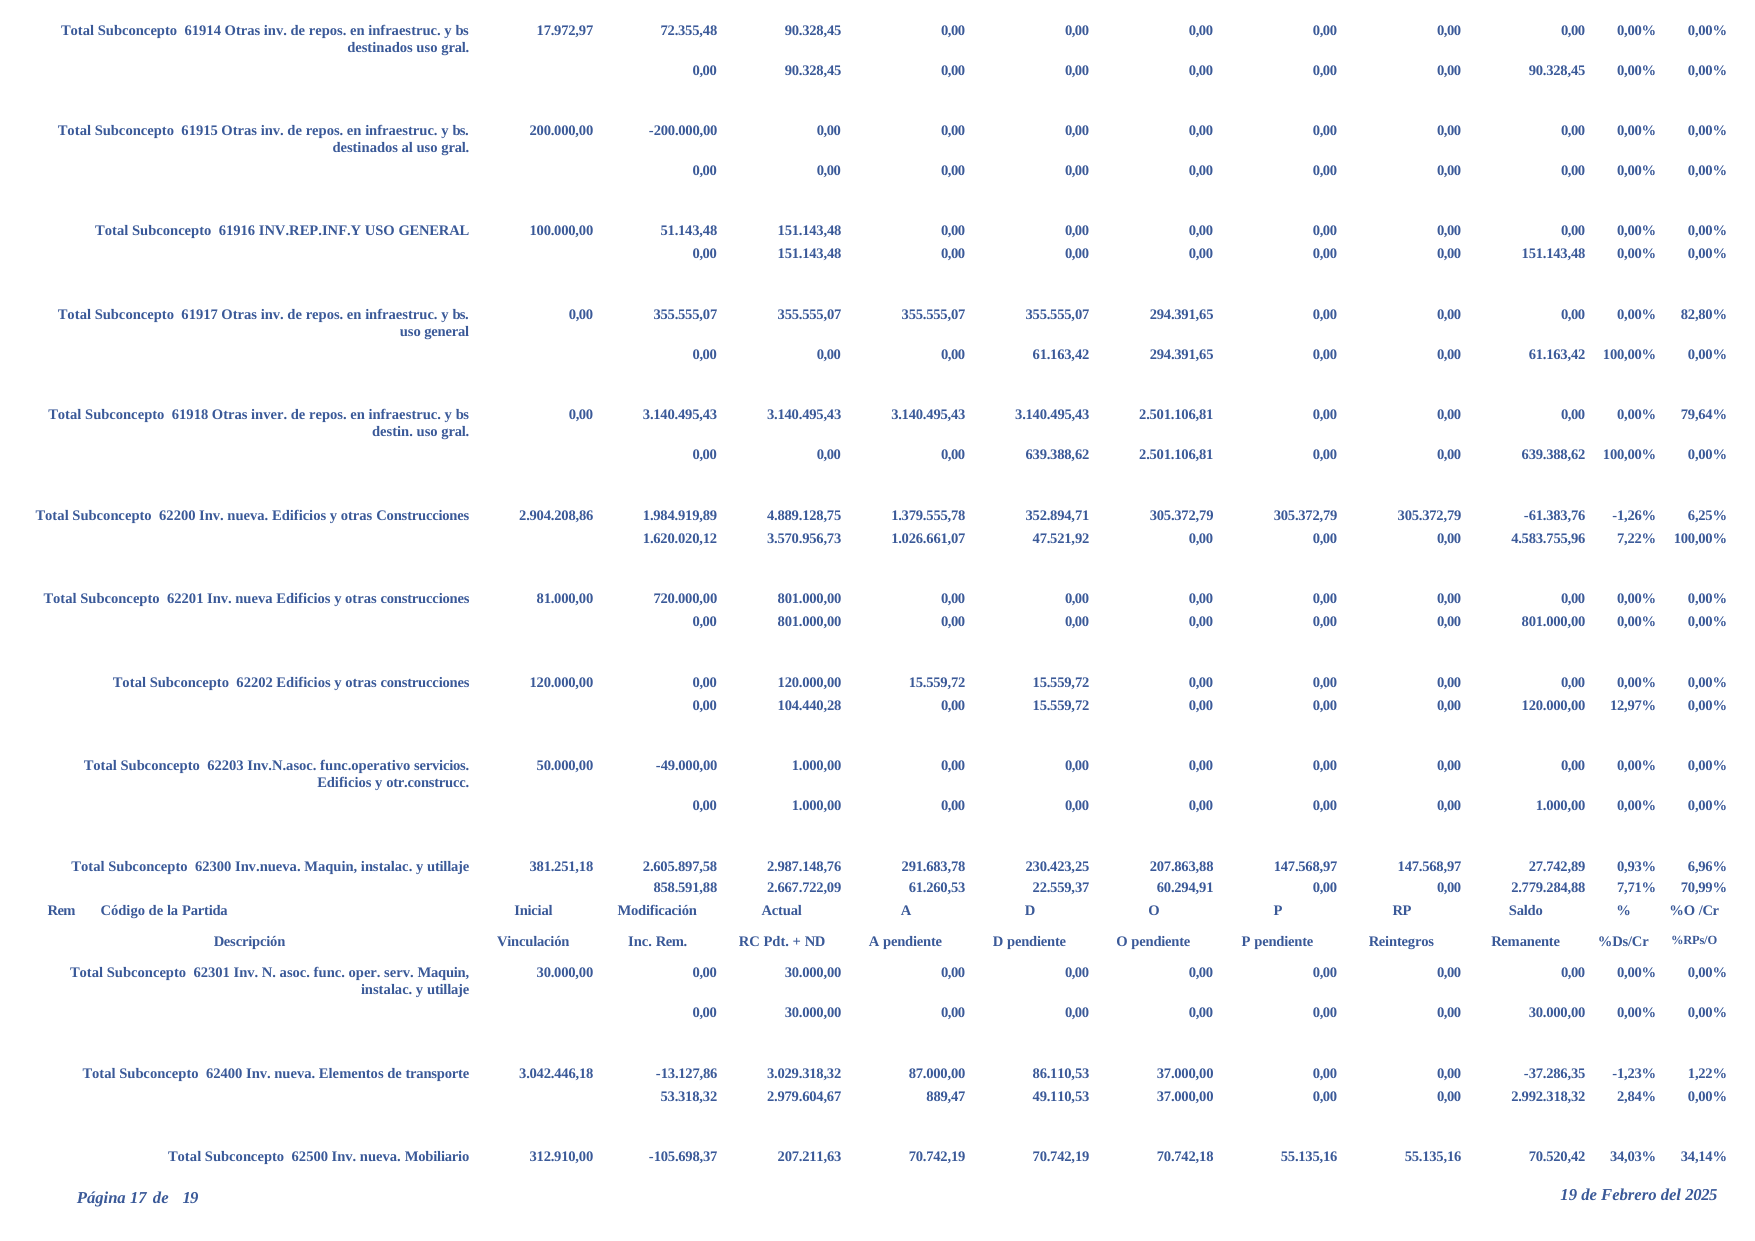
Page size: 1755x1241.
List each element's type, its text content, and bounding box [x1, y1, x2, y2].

table_cell 2.501.106,81 [1103, 443, 1227, 485]
table_cell 1.379.555,78 [855, 485, 979, 527]
table_cell [483, 343, 605, 384]
table_cell 0,00 [1227, 652, 1353, 694]
table_cell 0,00 [605, 159, 728, 201]
table_cell [26, 794, 483, 836]
table_cell 53.318,32 [605, 1085, 728, 1126]
table_cell 0,00 [1227, 159, 1353, 201]
table_cell P pendiente [1227, 926, 1353, 960]
table_cell 100.000,00 [483, 201, 605, 242]
table_cell 0,00 [1103, 100, 1227, 159]
table_cell 207.863,88 [1103, 836, 1227, 877]
table_cell 70.742,19 [855, 1126, 979, 1168]
table_cell 61.260,53 [855, 878, 979, 897]
table_cell 0,00 [605, 652, 728, 694]
table_cell 0,00 [1103, 610, 1227, 652]
table_cell 3.140.495,43 [855, 385, 979, 443]
table_cell 0,00 [1103, 0, 1227, 58]
table_cell 87.000,00 [855, 1043, 979, 1084]
table_cell -200.000,00 [605, 100, 728, 159]
table_cell 355.555,07 [979, 284, 1102, 343]
table_cell 0,00 [855, 201, 979, 242]
table_cell 0,00 [1476, 0, 1591, 58]
table_cell 0,00 [855, 59, 979, 100]
table_cell Inc. Rem. [605, 926, 728, 960]
table_cell 0,00% [1663, 59, 1729, 100]
table_cell 27.742,89 [1476, 836, 1591, 877]
table_cell 0,00 [1476, 385, 1591, 443]
table_cell 151.143,48 [1476, 243, 1591, 284]
table_cell 0,00 [979, 610, 1102, 652]
table_cell 801.000,00 [728, 610, 855, 652]
table_cell 0,00 [1353, 284, 1476, 343]
table_cell 0,00 [1353, 610, 1476, 652]
table_cell 147.568,97 [1227, 836, 1353, 877]
table_cell 0,00 [605, 243, 728, 284]
table_cell 0,00 [1476, 284, 1591, 343]
table_cell 90.328,45 [728, 0, 855, 58]
table_cell Total Subconcepto 62301 Inv. N. asoc. func. oper. serv. Maquin, instalac. y utillaje [26, 960, 483, 1001]
table_cell 0,00 [1476, 100, 1591, 159]
table_cell 1.620.020,12 [605, 527, 728, 568]
table_cell 305.372,79 [1103, 485, 1227, 527]
table_cell 51.143,48 [605, 201, 728, 242]
table_cell 104.440,28 [728, 694, 855, 735]
table_cell Total Subconcepto 62500 Inv. nueva. Mobiliario [26, 1126, 483, 1168]
table_header D [979, 897, 1102, 926]
table_cell RC Pdt. + ND [728, 926, 855, 960]
table_cell 2.779.284,88 [1476, 878, 1591, 897]
table_cell 0,00% [1663, 960, 1729, 1001]
table_cell -37.286,35 [1476, 1043, 1591, 1084]
table_cell 0,00 [1227, 100, 1353, 159]
table_cell [483, 59, 605, 100]
table_cell 858.591,88 [605, 878, 728, 897]
table_cell 0,00 [605, 794, 728, 836]
table_cell 0,00 [1103, 735, 1227, 794]
table_cell Total Subconcepto 62203 Inv.N.asoc. func.operativo servicios. Edificios y otr.construcc. [26, 735, 483, 794]
table_cell [26, 243, 483, 284]
table_cell 2.992.318,32 [1476, 1085, 1591, 1126]
table_cell 3.042.446,18 [483, 1043, 605, 1084]
table_cell 0,00 [1103, 159, 1227, 201]
table_cell 0,00 [1353, 794, 1476, 836]
table_cell Remanente [1476, 926, 1591, 960]
table_cell 61.163,42 [979, 343, 1102, 384]
table_cell 0,00 [605, 694, 728, 735]
table_cell 30.000,00 [1476, 1001, 1591, 1043]
table_cell 801.000,00 [1476, 610, 1591, 652]
table_cell 0,00 [855, 343, 979, 384]
table_cell 0,00 [1103, 694, 1227, 735]
table_cell [483, 159, 605, 201]
table_cell 0,00 [1227, 443, 1353, 485]
table_cell 100,00% [1591, 343, 1662, 384]
table_cell 0,00% [1591, 960, 1662, 1001]
table_cell 0,00 [728, 343, 855, 384]
table_cell [483, 527, 605, 568]
table_cell [26, 59, 483, 100]
table_cell 15.559,72 [979, 694, 1102, 735]
table_cell 151.143,48 [728, 243, 855, 284]
table_cell 0,00% [1663, 243, 1729, 284]
table_cell 0,00% [1663, 694, 1729, 735]
table_cell [483, 610, 605, 652]
table_cell Total Subconcepto 61915 Otras inv. de repos. en infraestruc. y bs. destinados al uso gral. [26, 100, 483, 159]
table_cell 2.904.208,86 [483, 485, 605, 527]
table_cell 0,00 [1353, 1001, 1476, 1043]
table_cell 72.355,48 [605, 0, 728, 58]
table_cell 720.000,00 [605, 568, 728, 610]
table_cell 0,00 [1476, 960, 1591, 1001]
table_header RP [1353, 897, 1476, 926]
table_cell 0,00% [1663, 568, 1729, 610]
table_cell 0,00 [605, 59, 728, 100]
table_cell [26, 878, 483, 897]
table_cell 50.000,00 [483, 735, 605, 794]
table_cell 207.211,63 [728, 1126, 855, 1168]
table_cell -13.127,86 [605, 1043, 728, 1084]
table_cell Total Subconcepto 62201 Inv. nueva Edificios y otras construcciones [26, 568, 483, 610]
table_cell 0,00% [1663, 443, 1729, 485]
table_cell Total Subconcepto 62400 Inv. nueva. Elementos de transporte [26, 1043, 483, 1084]
table_cell 0,00 [1103, 201, 1227, 242]
table_cell 15.559,72 [855, 652, 979, 694]
table_cell 0,00% [1591, 100, 1662, 159]
table_cell 70.742,18 [1103, 1126, 1227, 1168]
table_cell 0,00 [1476, 735, 1591, 794]
table_cell 0,00 [1103, 59, 1227, 100]
table_cell 0,00 [1227, 243, 1353, 284]
table_cell 0,00 [855, 0, 979, 58]
table_cell 82,80% [1663, 284, 1729, 343]
table_cell 0,00 [1353, 694, 1476, 735]
table_cell 1.000,00 [728, 794, 855, 836]
table_cell 0,00 [979, 201, 1102, 242]
table_cell 200.000,00 [483, 100, 605, 159]
table_cell 305.372,79 [1227, 485, 1353, 527]
table_cell 0,00 [979, 960, 1102, 1001]
table_cell 0,00 [605, 960, 728, 1001]
table_cell 312.910,00 [483, 1126, 605, 1168]
table_cell 0,00 [483, 385, 605, 443]
table_cell -49.000,00 [605, 735, 728, 794]
table_cell Total Subconcepto 61916 INV.REP.INF.Y USO GENERAL [26, 201, 483, 242]
table_cell 294.391,65 [1103, 284, 1227, 343]
table_cell 1,22% [1663, 1043, 1729, 1084]
table_cell 0,00% [1591, 568, 1662, 610]
table_cell 0,00 [979, 0, 1102, 58]
table_cell 0,00 [1353, 59, 1476, 100]
table_cell 17.972,97 [483, 0, 605, 58]
table_cell 0,00 [1103, 1001, 1227, 1043]
table_cell 2,84% [1591, 1085, 1662, 1126]
table_cell 0,00% [1663, 201, 1729, 242]
table_cell 0,00 [855, 443, 979, 485]
table_cell 0,00 [1103, 527, 1227, 568]
table_header P [1227, 897, 1353, 926]
table_cell 0,00 [728, 159, 855, 201]
table_cell -1,23% [1591, 1043, 1662, 1084]
table_cell 1.000,00 [728, 735, 855, 794]
table_cell 30.000,00 [728, 960, 855, 1001]
table_cell 0,00 [1227, 1043, 1353, 1084]
table_cell 0,00% [1591, 59, 1662, 100]
table_cell 37.000,00 [1103, 1085, 1227, 1126]
table_cell 801.000,00 [728, 568, 855, 610]
table_cell 0,00 [1227, 1085, 1353, 1126]
table_cell 3.140.495,43 [979, 385, 1102, 443]
table_cell 0,00 [483, 284, 605, 343]
table_cell 0,00 [1353, 1043, 1476, 1084]
table_header Inicial [483, 897, 605, 926]
table_cell 30.000,00 [483, 960, 605, 1001]
table_cell 0,00 [1103, 652, 1227, 694]
table_cell Vinculación [483, 926, 605, 960]
table_cell 0,00 [1353, 100, 1476, 159]
table_cell 0,00 [1353, 385, 1476, 443]
table_cell 34,14% [1663, 1126, 1729, 1168]
table_cell 0,00% [1591, 1001, 1662, 1043]
table_cell 0,00% [1591, 0, 1662, 58]
table_cell 49.110,53 [979, 1085, 1102, 1126]
table_cell 0,00% [1663, 0, 1729, 58]
table_cell 0,00% [1591, 284, 1662, 343]
table_cell 90.328,45 [1476, 59, 1591, 100]
table_cell 0,00 [1227, 568, 1353, 610]
table_cell 0,00 [979, 243, 1102, 284]
table_cell 81.000,00 [483, 568, 605, 610]
table_cell 0,00% [1591, 794, 1662, 836]
table_cell 3.570.956,73 [728, 527, 855, 568]
table_cell 0,00 [1103, 794, 1227, 836]
table_cell 0,00 [1227, 1001, 1353, 1043]
table_cell 0,00 [728, 443, 855, 485]
table_cell 0,00 [1227, 385, 1353, 443]
table_cell Total Subconcepto 62300 Inv.nueva. Maquin, instalac. y utillaje [26, 836, 483, 877]
table_cell 4.583.755,96 [1476, 527, 1591, 568]
table_cell Total Subconcepto 62200 Inv. nueva. Edificios y otras Construcciones [26, 485, 483, 527]
table_cell [26, 343, 483, 384]
table_cell 291.683,78 [855, 836, 979, 877]
table_cell 15.559,72 [979, 652, 1102, 694]
table_cell 0,00 [1227, 735, 1353, 794]
table_cell 1.026.661,07 [855, 527, 979, 568]
table_cell 79,64% [1663, 385, 1729, 443]
table_header Modificación [605, 897, 728, 926]
table_cell 0,00 [1227, 527, 1353, 568]
table_cell 0,00 [728, 100, 855, 159]
table_cell 0,00 [979, 159, 1102, 201]
table_cell 0,00 [1476, 201, 1591, 242]
table_cell 0,00 [1353, 0, 1476, 58]
table_cell 0,00% [1663, 735, 1729, 794]
table_cell 70.520,42 [1476, 1126, 1591, 1168]
table_cell [26, 527, 483, 568]
table_cell 55.135,16 [1227, 1126, 1353, 1168]
table_cell 639.388,62 [1476, 443, 1591, 485]
table_cell 6,96% [1663, 836, 1729, 877]
table_cell 0,00% [1591, 385, 1662, 443]
table_cell 0,00 [1476, 568, 1591, 610]
table_cell 0,00 [1353, 159, 1476, 201]
table_cell 151.143,48 [728, 201, 855, 242]
table_cell 0,00 [1353, 1085, 1476, 1126]
table_cell 0,00 [1353, 878, 1476, 897]
table_cell 90.328,45 [728, 59, 855, 100]
table_cell [483, 1085, 605, 1126]
table_cell 0,00 [855, 1001, 979, 1043]
table_cell 0,00 [1227, 960, 1353, 1001]
table_cell 120.000,00 [728, 652, 855, 694]
table_cell 0,00% [1591, 159, 1662, 201]
table_header %O /Cr [1663, 897, 1729, 926]
table_cell 0,00 [1353, 527, 1476, 568]
table_cell 0,00 [979, 735, 1102, 794]
table_cell 381.251,18 [483, 836, 605, 877]
table_cell 2.667.722,09 [728, 878, 855, 897]
table_cell 120.000,00 [483, 652, 605, 694]
table_cell -105.698,37 [605, 1126, 728, 1168]
table_cell 47.521,92 [979, 527, 1102, 568]
table_cell 2.605.897,58 [605, 836, 728, 877]
table_cell 0,00 [1227, 878, 1353, 897]
table_cell 0,00% [1591, 610, 1662, 652]
table_cell 0,00 [979, 794, 1102, 836]
table_cell 0,93% [1591, 836, 1662, 877]
table_cell 352.894,71 [979, 485, 1102, 527]
table_cell 1.000,00 [1476, 794, 1591, 836]
table_cell 0,00 [1227, 610, 1353, 652]
table_cell D pendiente [979, 926, 1102, 960]
table_cell 0,00 [1227, 794, 1353, 836]
table_cell 0,00 [1353, 735, 1476, 794]
table_cell 0,00 [855, 735, 979, 794]
table_cell Total Subconcepto 61917 Otras inv. de repos. en infraestruc. y bs. uso general [26, 284, 483, 343]
table_cell 0,00 [1353, 201, 1476, 242]
table_cell 12,97% [1591, 694, 1662, 735]
table_cell [483, 694, 605, 735]
table_cell [483, 443, 605, 485]
table_cell 0,00 [1227, 343, 1353, 384]
table_cell 0,00% [1663, 1001, 1729, 1043]
table_cell 6,25% [1663, 485, 1729, 527]
table_cell 230.423,25 [979, 836, 1102, 877]
table_cell 0,00% [1591, 735, 1662, 794]
table_cell 0,00% [1663, 652, 1729, 694]
table_cell 2.979.604,67 [728, 1085, 855, 1126]
table_cell 0,00 [1353, 652, 1476, 694]
table_cell 0,00 [1103, 243, 1227, 284]
table_cell 0,00 [1476, 159, 1591, 201]
table_cell 0,00 [605, 343, 728, 384]
table_cell 22.559,37 [979, 878, 1102, 897]
table_cell 86.110,53 [979, 1043, 1102, 1084]
table_cell 3.140.495,43 [605, 385, 728, 443]
table_cell 355.555,07 [605, 284, 728, 343]
table_cell 0,00 [1227, 0, 1353, 58]
table_cell Total Subconcepto 61914 Otras inv. de repos. en infraestruc. y bs destinados uso gral. [26, 0, 483, 58]
table_cell 355.555,07 [855, 284, 979, 343]
table_cell 0,00 [855, 100, 979, 159]
table_cell 61.163,42 [1476, 343, 1591, 384]
table_cell 889,47 [855, 1085, 979, 1126]
table_cell [26, 443, 483, 485]
table_cell 0,00 [1103, 568, 1227, 610]
table_cell 0,00 [855, 960, 979, 1001]
table_cell 0,00% [1663, 1085, 1729, 1126]
table_cell 4.889.128,75 [728, 485, 855, 527]
table_cell 147.568,97 [1353, 836, 1476, 877]
table_cell [26, 159, 483, 201]
table_cell 0,00 [855, 694, 979, 735]
table_cell 0,00 [605, 610, 728, 652]
table_cell 120.000,00 [1476, 694, 1591, 735]
table_cell [483, 243, 605, 284]
table_cell 0,00 [1353, 343, 1476, 384]
table_cell 0,00 [855, 610, 979, 652]
table_cell 0,00% [1663, 610, 1729, 652]
table_cell [483, 1001, 605, 1043]
table_header Actual [728, 897, 855, 926]
table_cell Reintegros [1353, 926, 1476, 960]
table_cell Total Subconcepto 61918 Otras inver. de repos. en infraestruc. y bs destin. uso gral. [26, 385, 483, 443]
table_cell 0,00 [979, 568, 1102, 610]
table_cell 0,00% [1591, 243, 1662, 284]
table_cell 0,00 [979, 100, 1102, 159]
table_cell -1,26% [1591, 485, 1662, 527]
table_cell 0,00 [855, 568, 979, 610]
table_cell 0,00% [1663, 343, 1729, 384]
table_cell 0,00 [979, 59, 1102, 100]
table_cell 639.388,62 [979, 443, 1102, 485]
table_cell 7,71% [1591, 878, 1662, 897]
table_cell 294.391,65 [1103, 343, 1227, 384]
table_header Rem Código de la Partida [26, 897, 483, 926]
table_cell 0,00 [1227, 59, 1353, 100]
table_cell 3.140.495,43 [728, 385, 855, 443]
table_cell Total Subconcepto 62202 Edificios y otras construcciones [26, 652, 483, 694]
table_cell [483, 794, 605, 836]
table_cell 0,00 [1353, 568, 1476, 610]
table_header O [1103, 897, 1227, 926]
table_cell 0,00 [1353, 960, 1476, 1001]
table_cell 0,00% [1663, 100, 1729, 159]
table_cell [26, 694, 483, 735]
table_cell 0,00 [605, 1001, 728, 1043]
table_cell 0,00 [979, 1001, 1102, 1043]
table_cell [483, 878, 605, 897]
table_cell A pendiente [855, 926, 979, 960]
table_cell 7,22% [1591, 527, 1662, 568]
table_cell 0,00 [1103, 960, 1227, 1001]
table_cell 0,00 [1227, 694, 1353, 735]
table_cell [26, 610, 483, 652]
table_cell 70,99% [1663, 878, 1729, 897]
table_cell 2.501.106,81 [1103, 385, 1227, 443]
table_cell 1.984.919,89 [605, 485, 728, 527]
table_cell 0,00% [1591, 201, 1662, 242]
table_cell 30.000,00 [728, 1001, 855, 1043]
table_cell 355.555,07 [728, 284, 855, 343]
table_cell 0,00 [855, 159, 979, 201]
table_cell 305.372,79 [1353, 485, 1476, 527]
table_cell 70.742,19 [979, 1126, 1102, 1168]
table_cell 0,00% [1663, 794, 1729, 836]
table_cell 3.029.318,32 [728, 1043, 855, 1084]
table_cell 0,00 [855, 243, 979, 284]
table_cell %RPs/O [1663, 926, 1729, 960]
table_cell 0,00 [605, 443, 728, 485]
table_cell 100,00% [1663, 527, 1729, 568]
table_cell 55.135,16 [1353, 1126, 1476, 1168]
table_cell [26, 1085, 483, 1126]
table_header % [1591, 897, 1662, 926]
table_cell O pendiente [1103, 926, 1227, 960]
table_cell 0,00 [1227, 201, 1353, 242]
table_cell 0,00 [855, 794, 979, 836]
table_cell 34,03% [1591, 1126, 1662, 1168]
table_cell -61.383,76 [1476, 485, 1591, 527]
table_cell 37.000,00 [1103, 1043, 1227, 1084]
table_cell 60.294,91 [1103, 878, 1227, 897]
table_cell 100,00% [1591, 443, 1662, 485]
table_cell 0,00 [1353, 443, 1476, 485]
table_cell 0,00 [1476, 652, 1591, 694]
table_cell Descripción [26, 926, 483, 960]
table_cell 0,00% [1591, 652, 1662, 694]
table_cell 0,00 [1353, 243, 1476, 284]
table_cell %Ds/Cr [1591, 926, 1662, 960]
table_header Saldo [1476, 897, 1591, 926]
table_header A [855, 897, 979, 926]
table_cell 0,00 [1227, 284, 1353, 343]
table_cell [26, 1001, 483, 1043]
table_cell 0,00% [1663, 159, 1729, 201]
table_cell 2.987.148,76 [728, 836, 855, 877]
